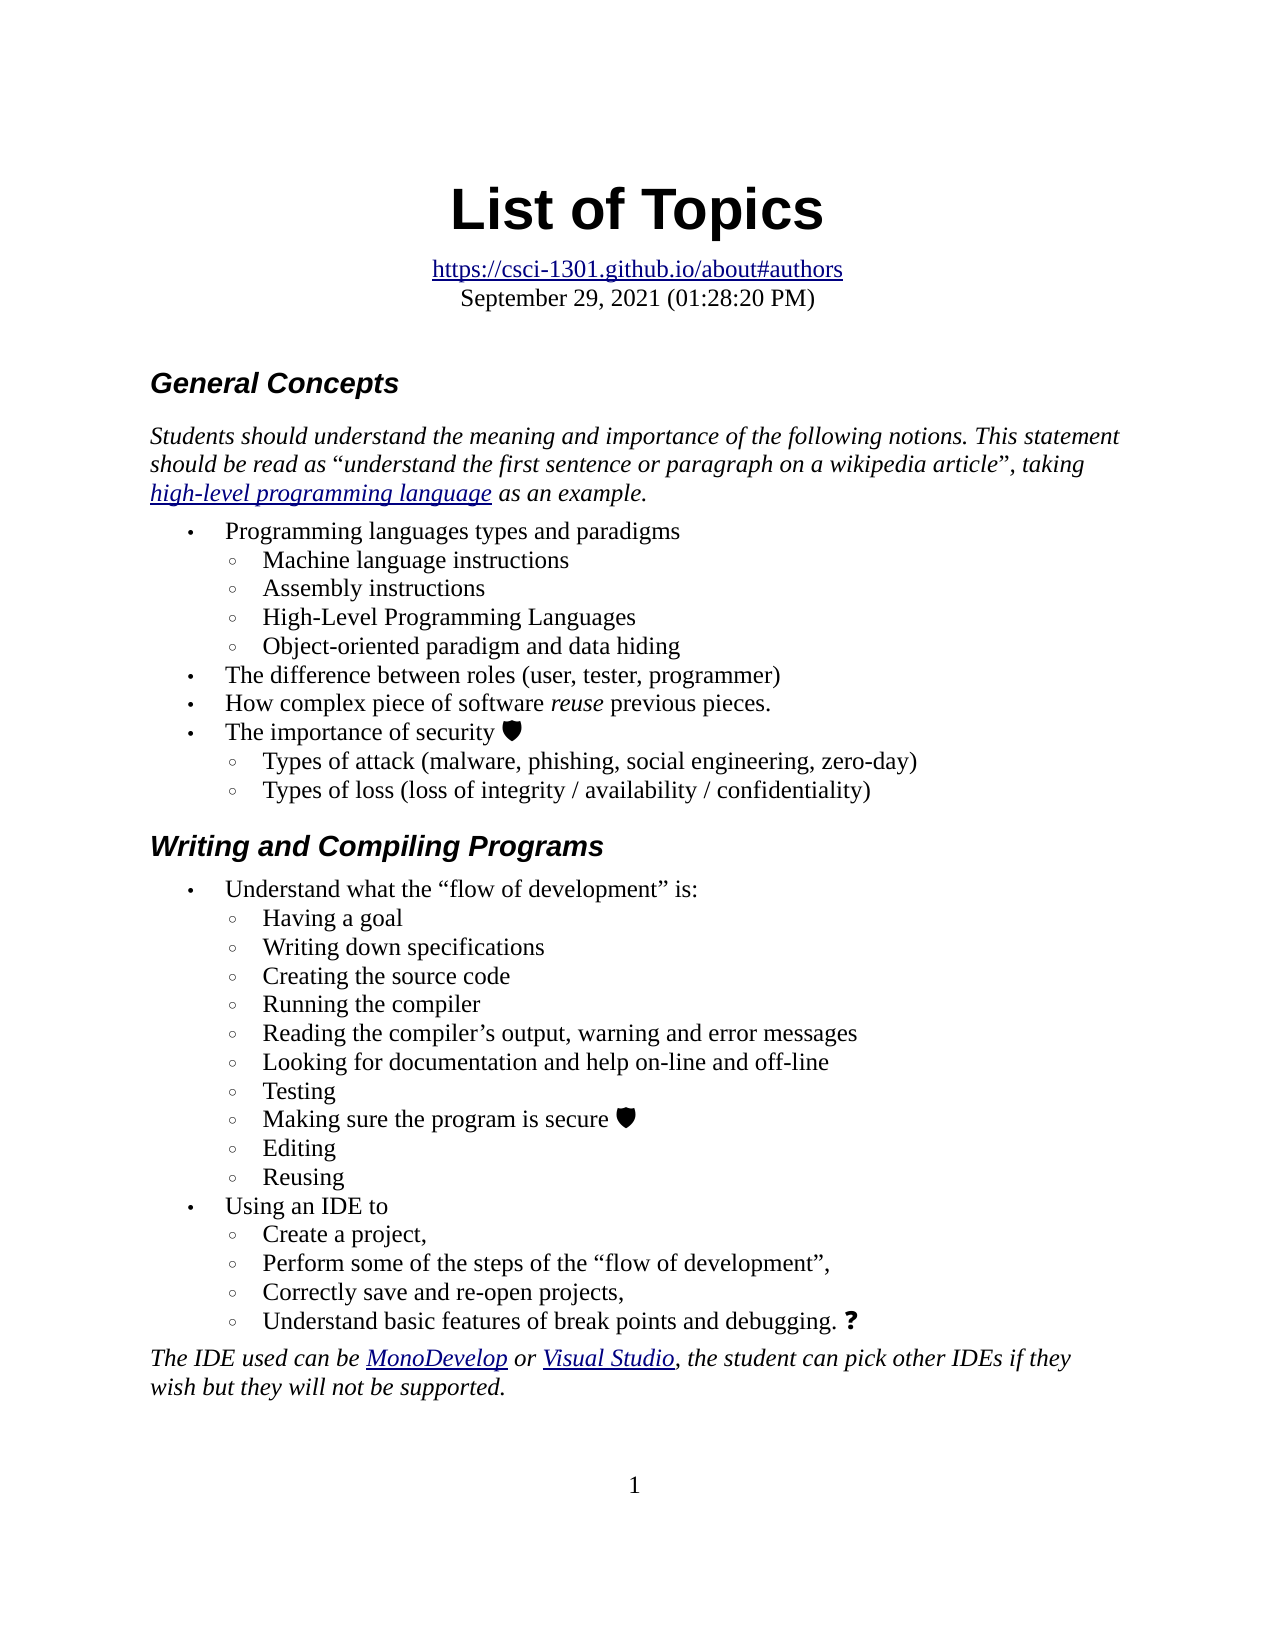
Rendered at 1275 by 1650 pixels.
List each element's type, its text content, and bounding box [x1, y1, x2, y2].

text https://csci-1301.github.io/about#authors [150, 254, 1125, 283]
list Create a project, [225, 1219, 1125, 1248]
list Looking for documentation and help on-line and off-line [225, 1047, 1125, 1076]
subtitle Writing and Compiling Programs [150, 828, 1125, 862]
list The difference between roles (user, tester, programmer) [187, 660, 1125, 688]
text September 29, 2021 (01:28:20 PM) [150, 283, 1125, 312]
list Writing down specifications [225, 932, 1125, 961]
list Perform some of the steps of the “flow of development”, [225, 1248, 1125, 1277]
list Understand what the “flow of development” is: [187, 874, 1125, 903]
list Making sure the program is secure 🛡️ [225, 1104, 1125, 1133]
list Editing [225, 1133, 1125, 1162]
title List of Topics [150, 175, 1125, 242]
list Correctly save and re-open projects, [225, 1277, 1125, 1306]
list How complex piece of software reuse previous pieces. [187, 688, 1125, 717]
list Using an IDE to [187, 1191, 1125, 1219]
list Understand basic features of break points and debugging. ❓ [225, 1306, 1125, 1334]
text Students should understand the meaning and importance of the following notions. This statement should be read as “understand the first sentence or paragraph on a wikipedia article”, taking high-level programming language as an example. [150, 421, 1125, 507]
list Object-oriented paradigm and data hiding [225, 631, 1125, 660]
list The importance of security 🛡️ [187, 717, 1125, 746]
list Types of loss (loss of integrity / availability / confidentiality) [225, 775, 1125, 803]
list Reading the compiler’s output, warning and error messages [225, 1018, 1125, 1047]
list Creating the source code [225, 961, 1125, 989]
list High-Level Programming Languages [225, 602, 1125, 631]
list Programming languages types and paradigms [187, 516, 1125, 545]
list Running the compiler [225, 989, 1125, 1018]
text The IDE used can be MonoDevelop or Visual Studio, the student can pick other IDEs if they wish but they will not be supported. [150, 1343, 1125, 1401]
list Testing [225, 1076, 1125, 1104]
list Having a goal [225, 903, 1125, 932]
list Reusing [225, 1162, 1125, 1191]
list Machine language instructions [225, 545, 1125, 573]
list Assembly instructions [225, 573, 1125, 602]
subtitle General Concepts [150, 366, 1125, 399]
list Types of attack (malware, phishing, social engineering, zero-day) [225, 746, 1125, 775]
